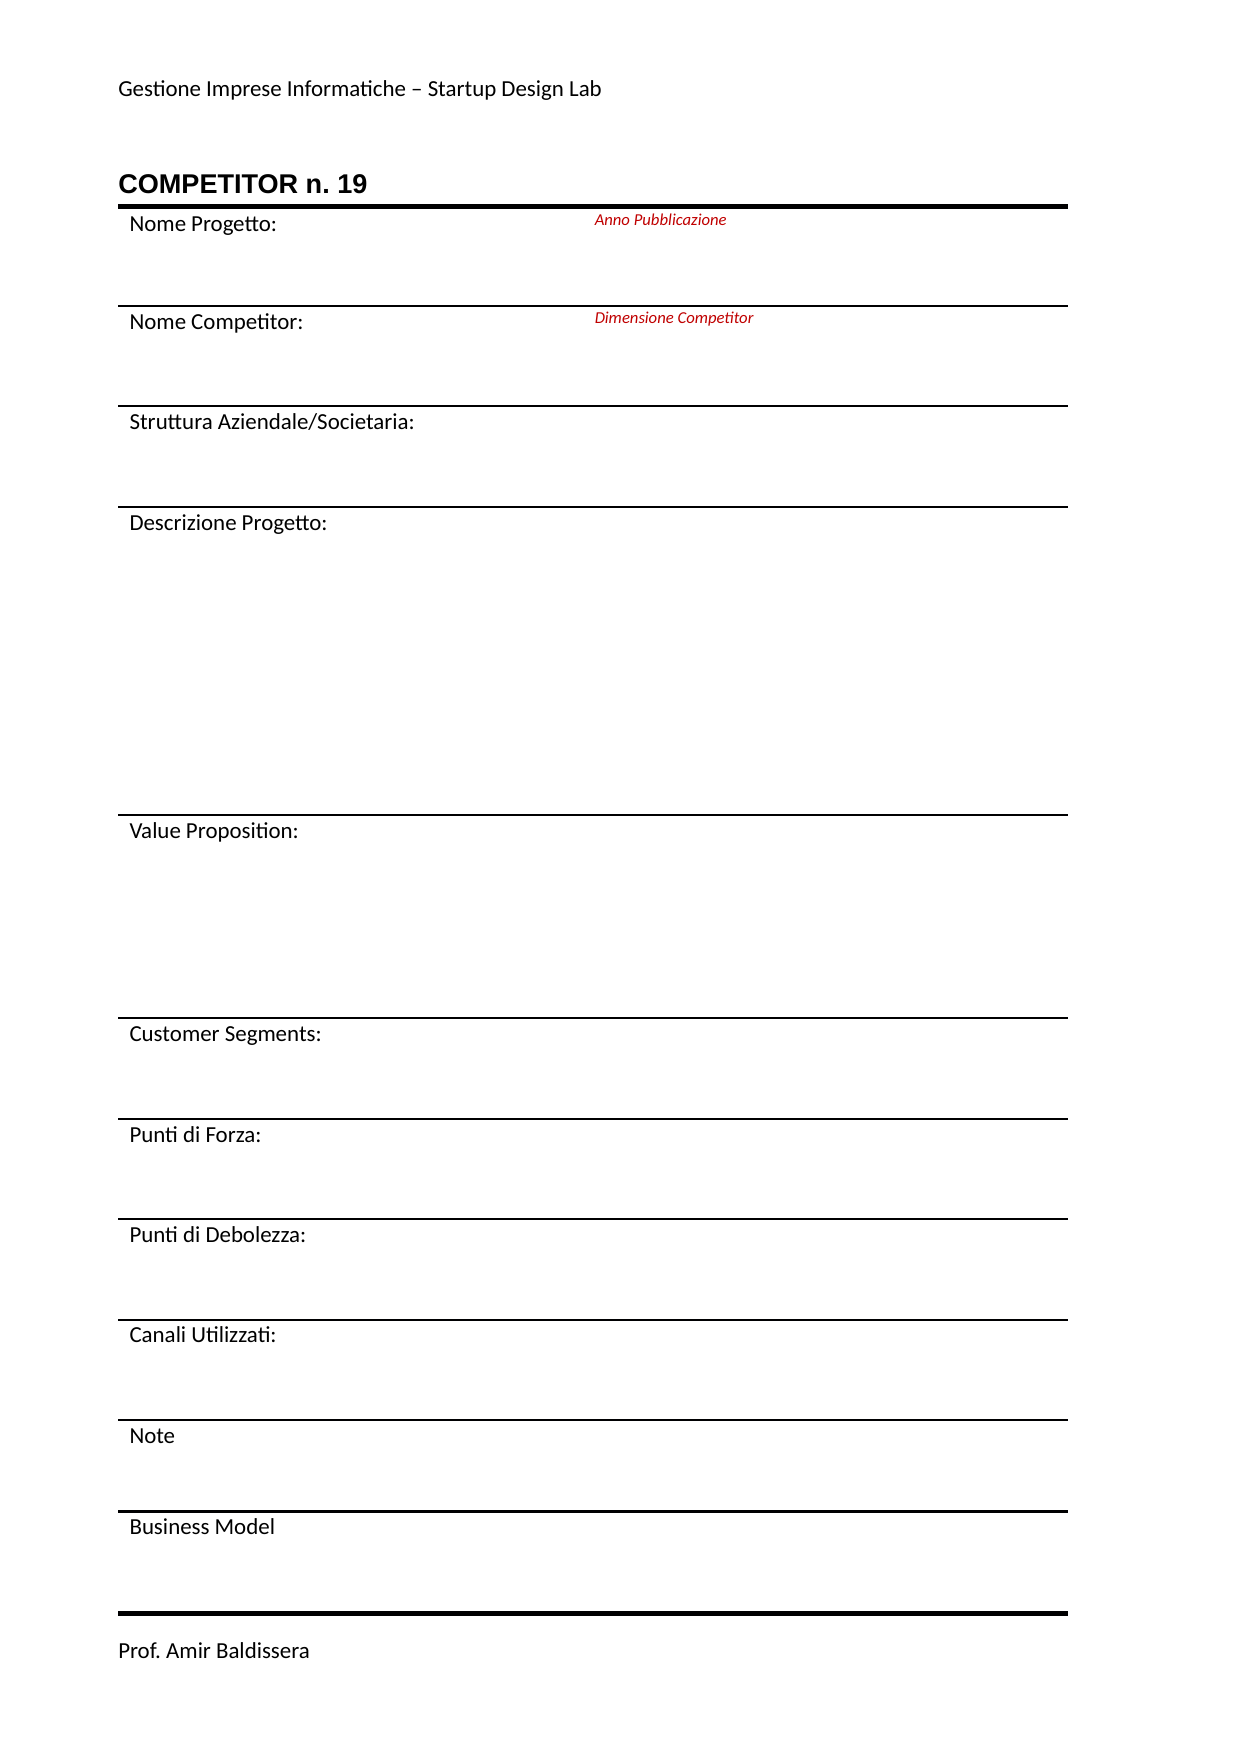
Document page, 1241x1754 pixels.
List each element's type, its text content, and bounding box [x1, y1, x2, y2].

table_cell Dimensione Competitor [583, 307, 1068, 405]
table_cell Punti di Debolezza: [118, 1220, 1068, 1318]
table_cell Descrizione Progetto: [118, 508, 1068, 814]
table_header Nome Progetto: [118, 209, 583, 305]
table_cell Struttura Aziendale/Societaria: [118, 407, 1068, 506]
table_cell Business Model [118, 1513, 1068, 1611]
table_cell Value Proposition: [118, 816, 1068, 1017]
table_cell Note [118, 1421, 1068, 1510]
table_header Anno Pubblicazione [583, 209, 1068, 305]
table_cell Punti di Forza: [118, 1120, 1068, 1218]
subtitle COMPETITOR n. 19 [118, 168, 1122, 200]
table_cell Canali Utilizzati: [118, 1321, 1068, 1419]
table_cell Nome Competitor: [118, 307, 583, 405]
table_cell Customer Segments: [118, 1019, 1068, 1118]
